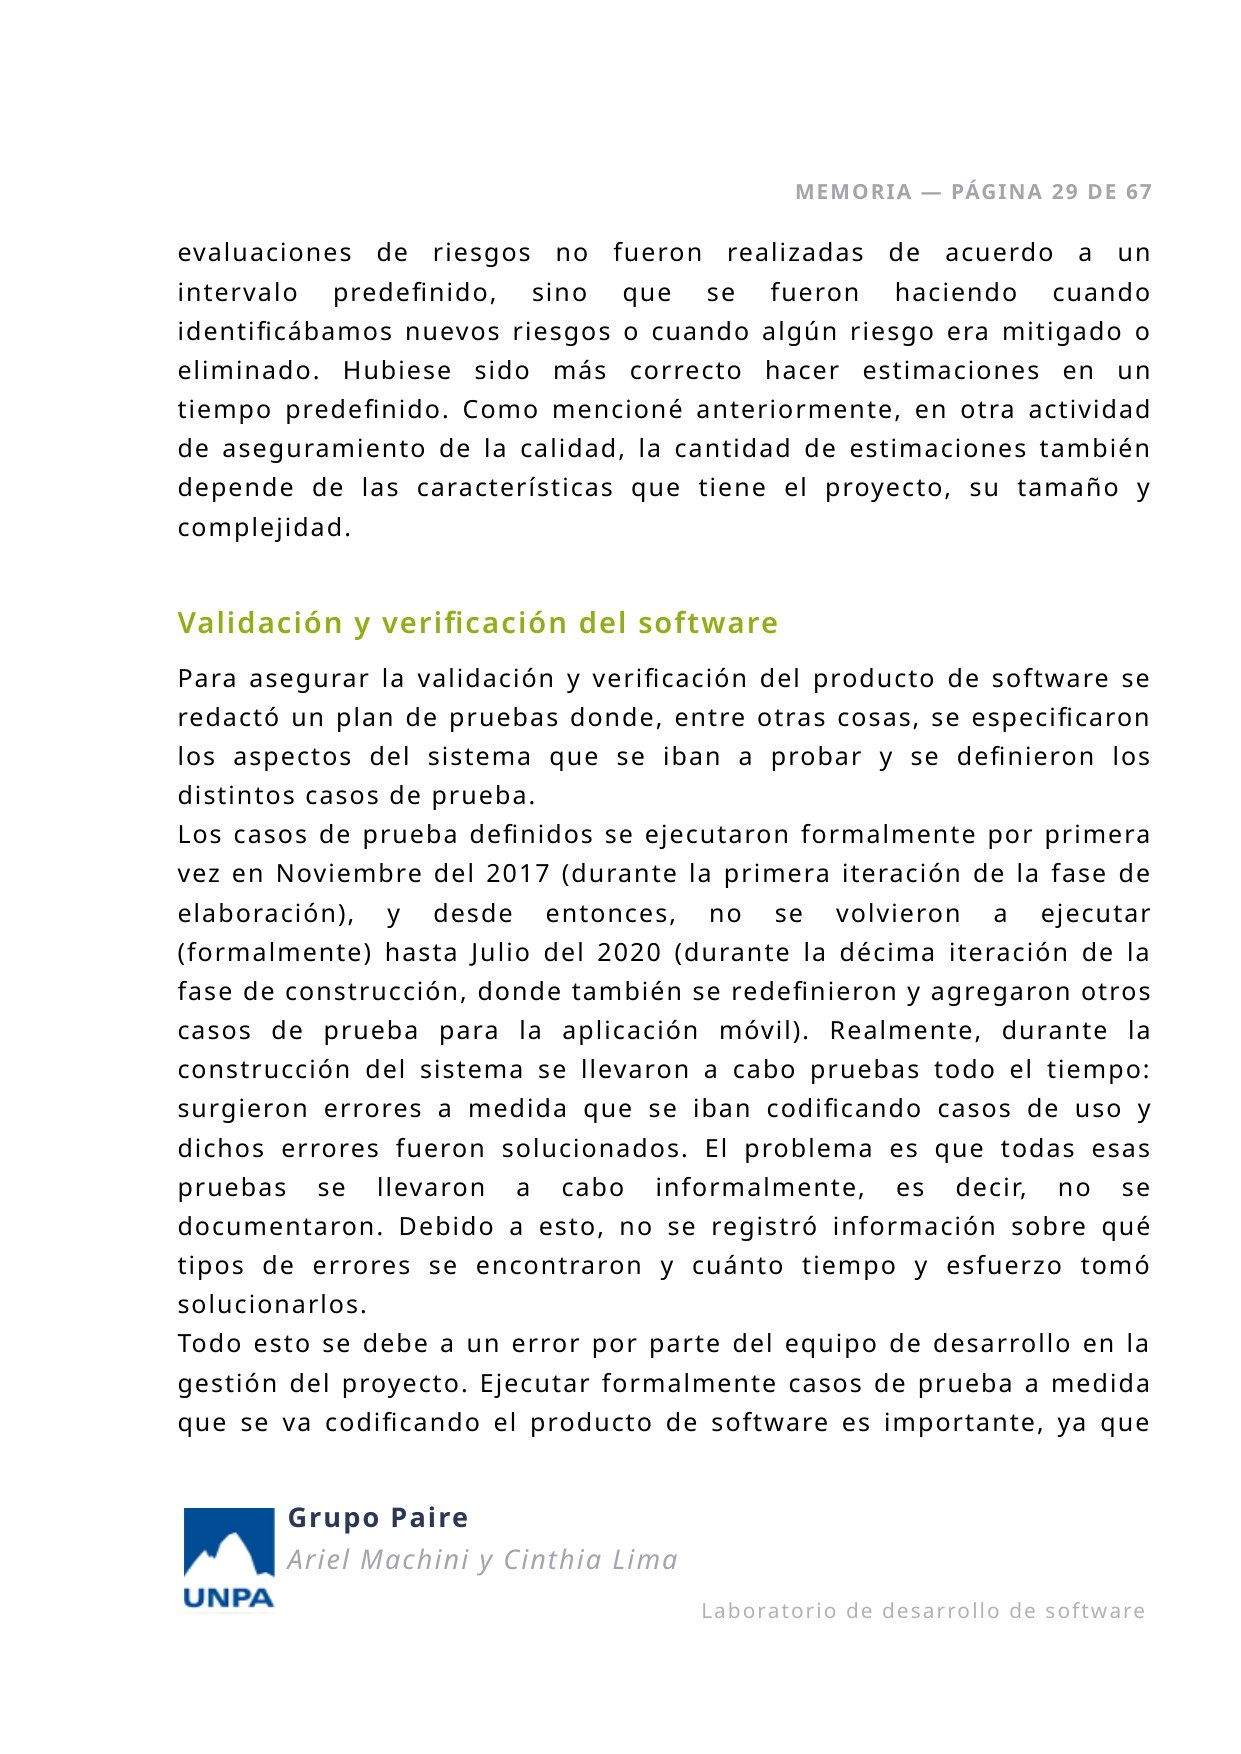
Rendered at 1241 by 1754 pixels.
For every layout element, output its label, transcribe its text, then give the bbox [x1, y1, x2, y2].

subtitle Validación y verificación del software [177, 602, 1152, 642]
text Todo esto se debe a un error por parte del equipo de desarrollo en la gestión del proyecto. Ejecutar formalmente casos de prueba a medida que se va codificando el producto de software es importante, ya que [177, 1326, 1152, 1438]
text Para asegurar la validación y verificación del producto de software se redactó un plan de pruebas donde, entre otras cosas, se especificaron los aspectos del sistema que se iban a probar y se definieron los distintos casos de prueba. [177, 660, 1152, 812]
text Los casos de prueba definidos se ejecutaron formalmente por primera vez en Noviembre del 2017 (durante la primera iteración de la fase de elaboración), y desde entonces, no se volvieron a ejecutar (formalmente) hasta Julio del 2020 (durante la décima iteración de la fase de construcción, donde también se redefinieron y agregaron otros casos de prueba para la aplicación móvil). Realmente, durante la construcción del sistema se llevaron a cabo pruebas todo el tiempo: surgieron errores a medida que se iban codificando casos de uso y dichos errores fueron solucionados. El problema es que todas esas pruebas se llevaron a cabo informalmente, es decir, no se documentaron. Debido a esto, no se registró información sobre qué tipos de errores se encontraron y cuánto tiempo y esfuerzo tomó solucionarlos. [177, 817, 1152, 1321]
picture [184, 1508, 275, 1614]
text evaluaciones de riesgos no fueron realizadas de acuerdo a un intervalo predefinido, sino que se fueron haciendo cuando identificábamos nuevos riesgos o cuando algún riesgo era mitigado o eliminado. Hubiese sido más correcto hacer estimaciones en un tiempo predefinido. Como mencioné anteriormente, en otra actividad de aseguramiento de la calidad, la cantidad de estimaciones también depende de las características que tiene el proyecto, su tamaño y complejidad. [177, 235, 1152, 543]
